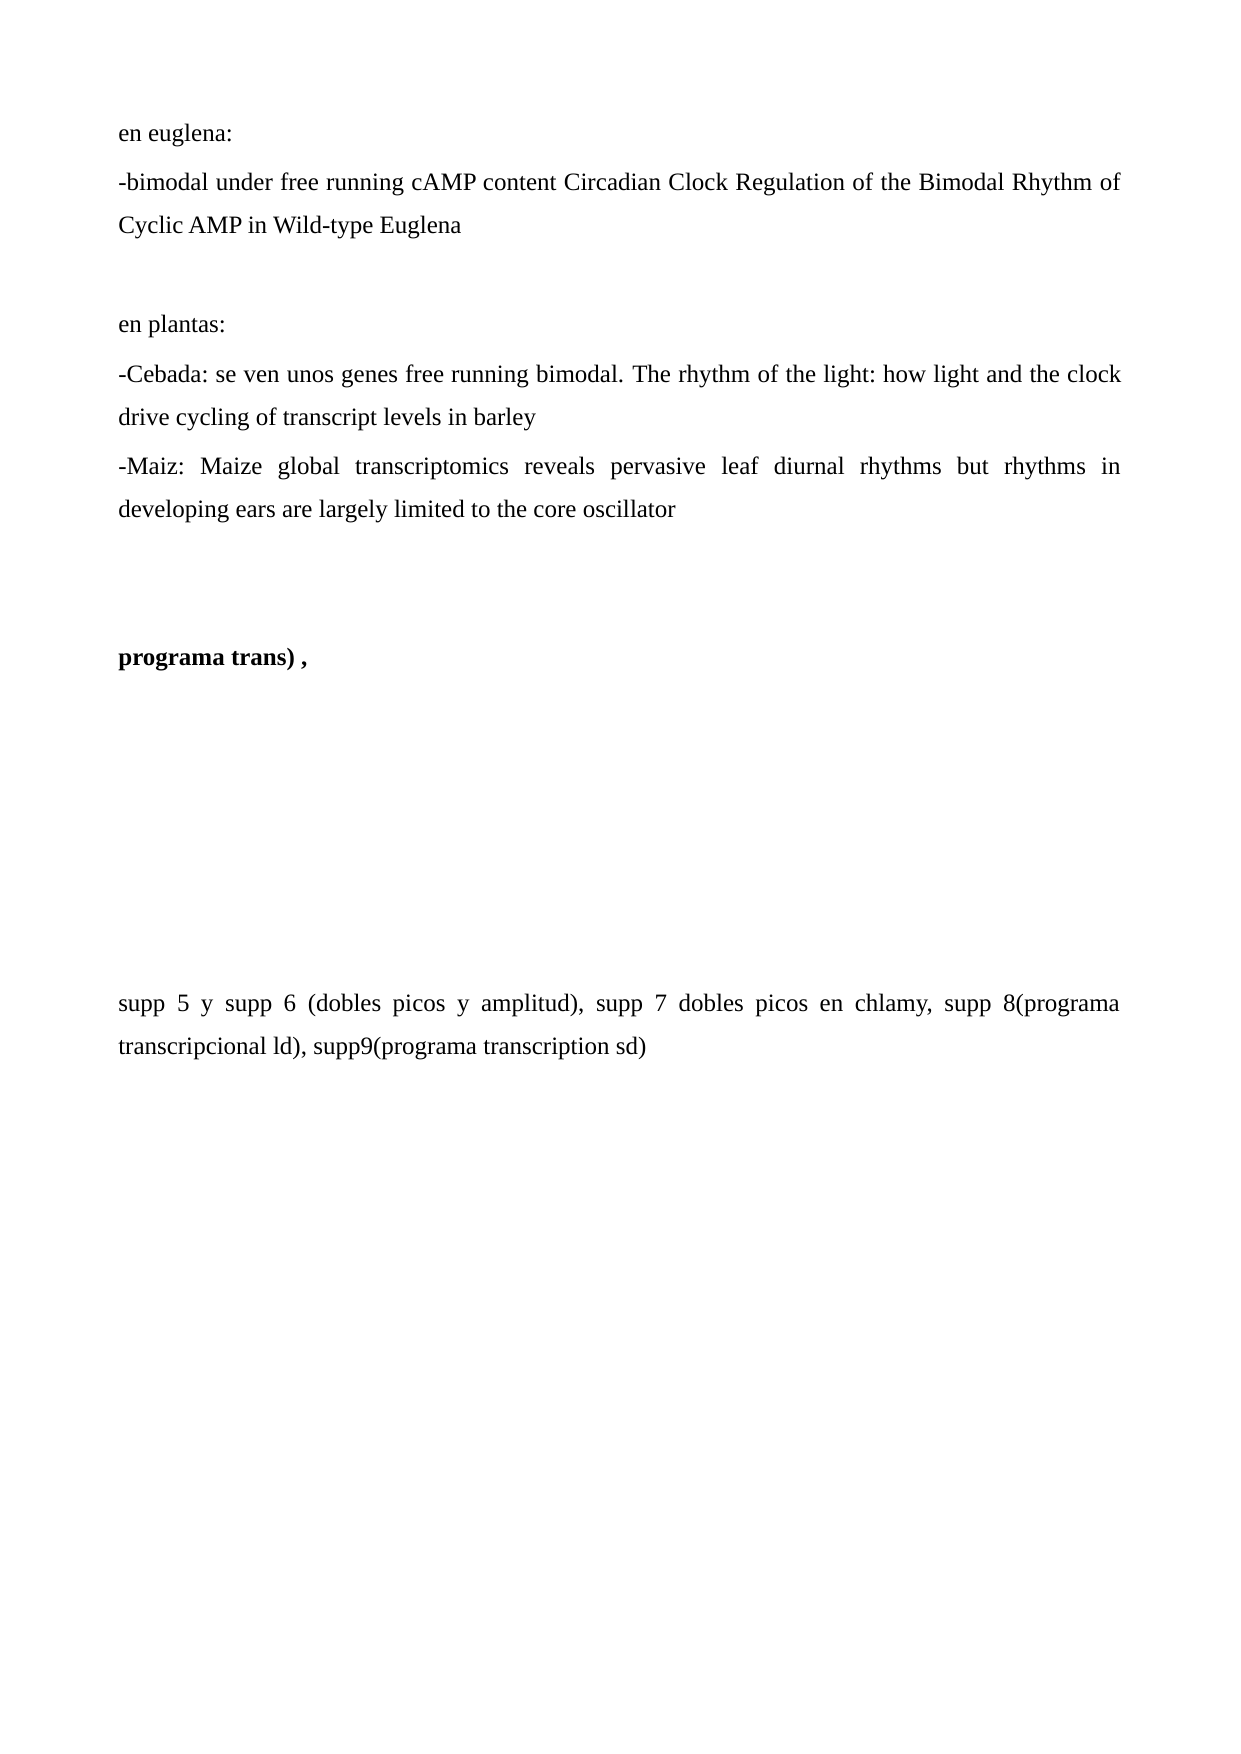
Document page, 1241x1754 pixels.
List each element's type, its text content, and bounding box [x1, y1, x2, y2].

text -Maiz: Maize global transcriptomics reveals pervasive leaf diurnal rhythms but rhythms in developing ears are largely limited to the core oscillator [118, 451, 1122, 523]
text en euglena: [118, 118, 1122, 147]
text -bimodal under free running cAMP content Circadian Clock Regulation of the Bimodal Rhythm of Cyclic AMP in Wild-type Euglena [118, 167, 1122, 239]
text programa trans) , [118, 642, 1122, 671]
text -Cebada: se ven unos genes free running bimodal. The rhythm of the light: how light and the clock drive cycling of transcript levels in barley [118, 359, 1122, 431]
text supp 5 y supp 6 (dobles picos y amplitud), supp 7 dobles picos en chlamy, supp 8(programa transcripcional ld), supp9(programa transcription sd) [118, 988, 1122, 1060]
text en plantas: [118, 309, 1122, 338]
